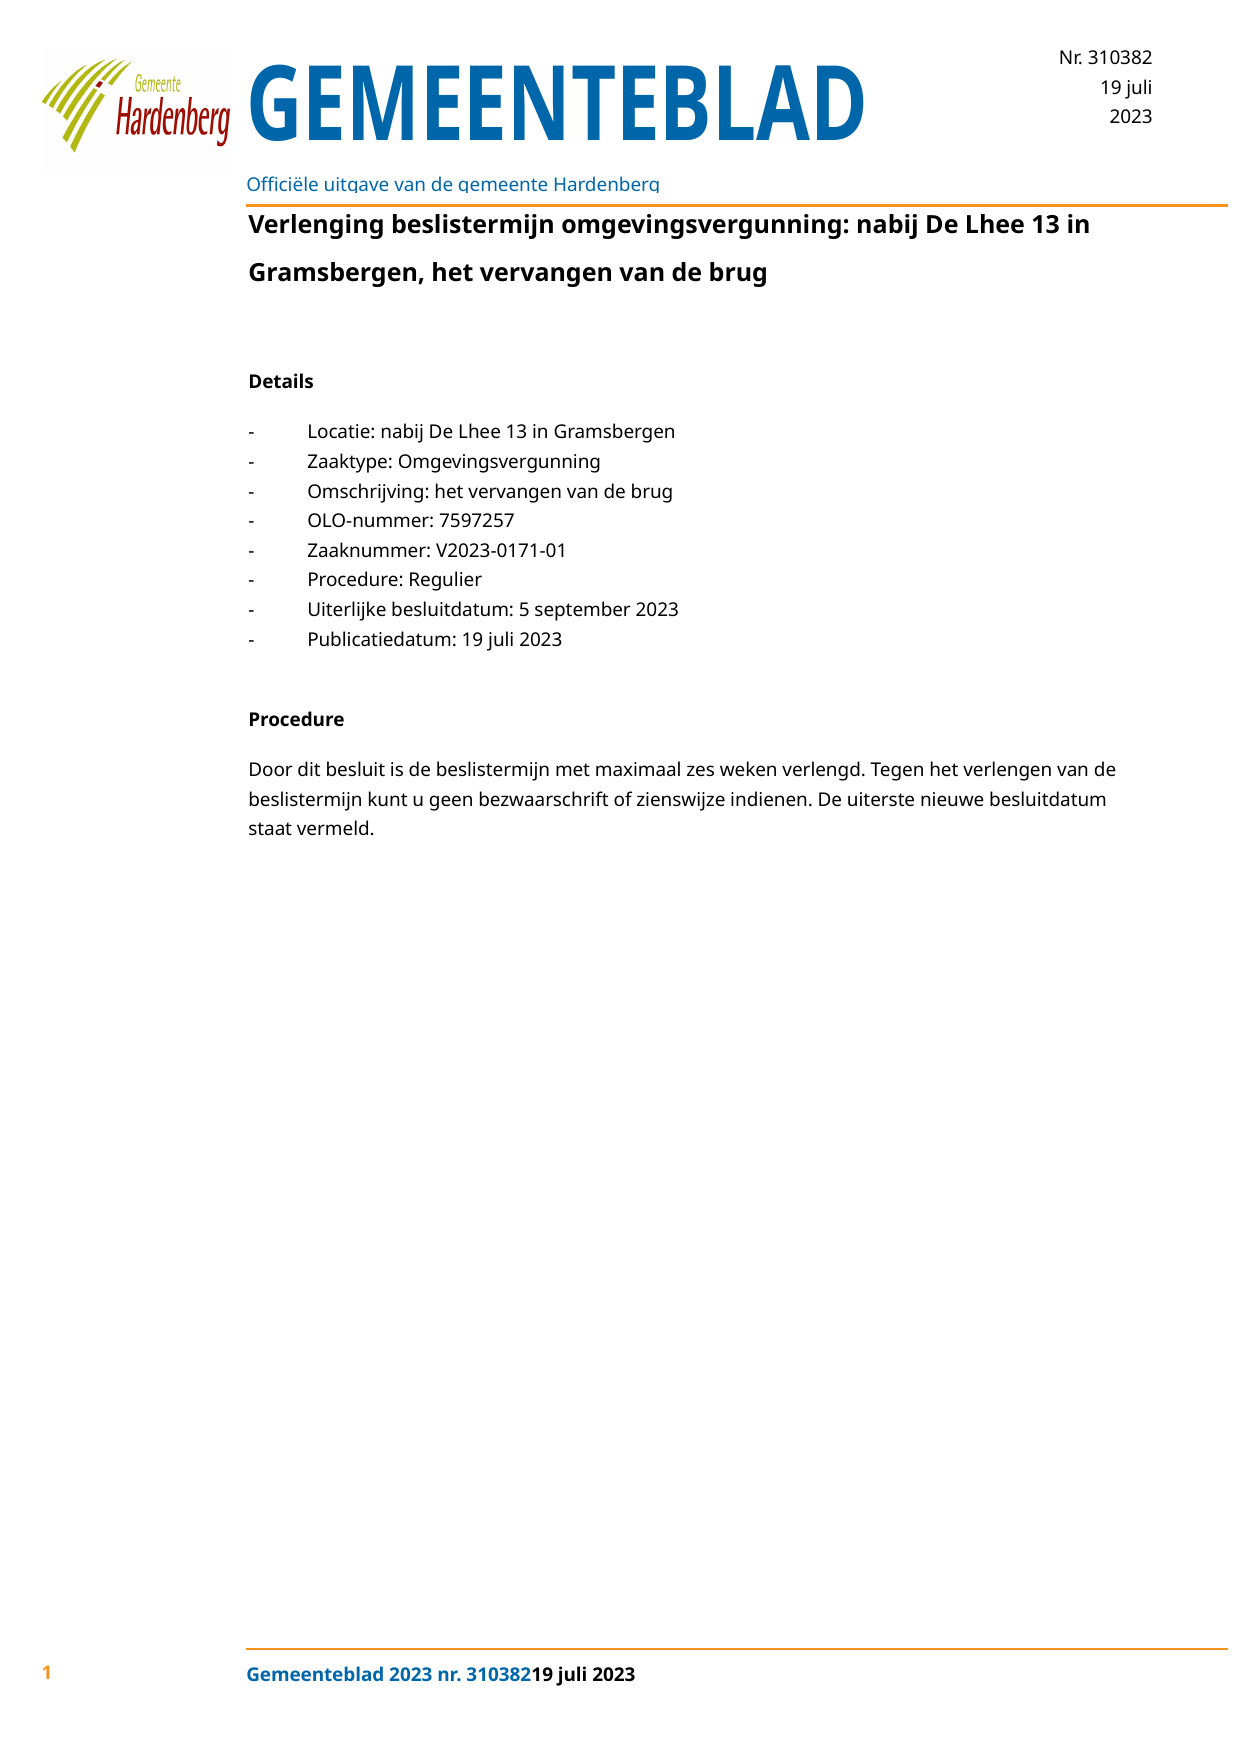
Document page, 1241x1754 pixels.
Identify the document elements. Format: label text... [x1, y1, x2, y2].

text Procedure [248, 706, 1152, 732]
list Omschrijving: het vervangen van de brug [248, 478, 1152, 504]
list Locatie: nabij De Lhee 13 in Gramsbergen [248, 419, 1152, 444]
text Door dit besluit is de beslistermijn met maximaal zes weken verlengd. Tegen het verlengen van de beslistermijn kunt u geen bezwaarschrift of zienswijze indienen. De uiterste nieuwe besluitdatum staat vermeld. [248, 756, 1152, 841]
list Zaaknummer: V2023-0171-01 [248, 537, 1152, 563]
list OLO-nummer: 7597257 [248, 507, 1152, 533]
text Verlenging beslistermijn omgevingsvergunning: nabij De Lhee 13 in Gramsbergen, het vervangen van de brug [248, 207, 1152, 288]
picture [41, 47, 231, 172]
list Uiterlijke besluitdatum: 5 september 2023 [248, 596, 1152, 622]
list Publicatiedatum: 19 juli 2023 [248, 626, 1152, 652]
list Procedure: Regulier [248, 567, 1152, 592]
text Details [248, 368, 1152, 394]
list Zaaktype: Omgevingsvergunning [248, 448, 1152, 474]
